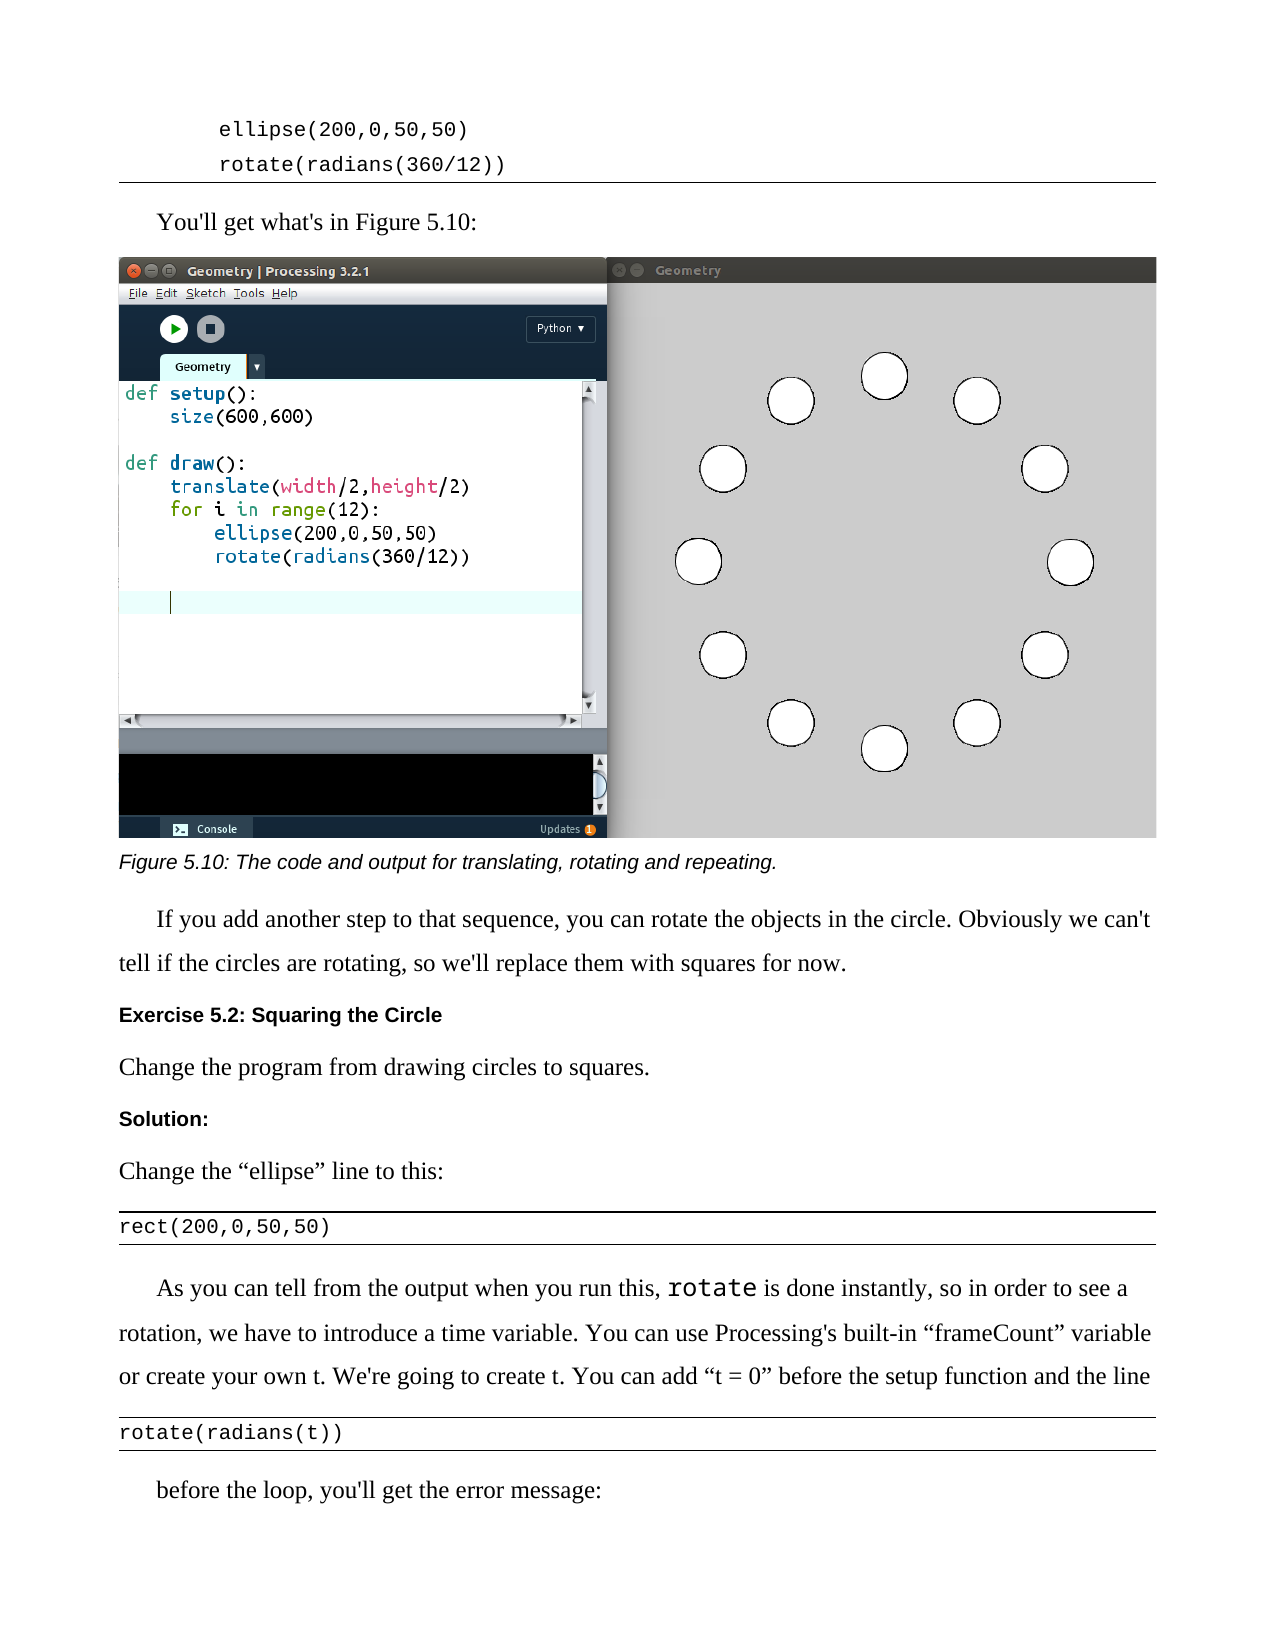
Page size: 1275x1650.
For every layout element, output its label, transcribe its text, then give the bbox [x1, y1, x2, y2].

text rotate(radians(t)) [118, 1418, 1156, 1451]
text Exercise 5.2: Squaring the Circle [118, 1003, 1156, 1027]
text If you add another step to that sequence, you can rotate the objects in the circle. Obviously we can't tell if the circles are rotating, so we'll replace them with squares for now. [118, 904, 1156, 976]
text ellipse(200,0,50,50) [118, 118, 1156, 142]
picture [118, 257, 1157, 838]
text before the loop, you'll get the error message: [118, 1475, 1156, 1504]
text rect(200,0,50,50) [118, 1212, 1156, 1245]
text Solution: [118, 1107, 1156, 1131]
text You'll get what's in Figure 5.10: [118, 207, 1156, 236]
text rotate(radians(360/12)) [118, 154, 1156, 183]
text Figure 5.10: The code and output for translating, rotating and repeating. [118, 838, 1156, 874]
text As you can tell from the output when you run this, rotate is done instantly, so in order to see a rotation, we have to introduce a time variable. You can use Processing's built-in “frameCount” variable or create your own t. We're going to create t. You can add “t = 0” before the setup function and the line [118, 1270, 1156, 1390]
text Change the program from drawing circles to squares. [118, 1052, 1156, 1080]
text Change the “ellipse” line to this: [118, 1156, 1156, 1184]
